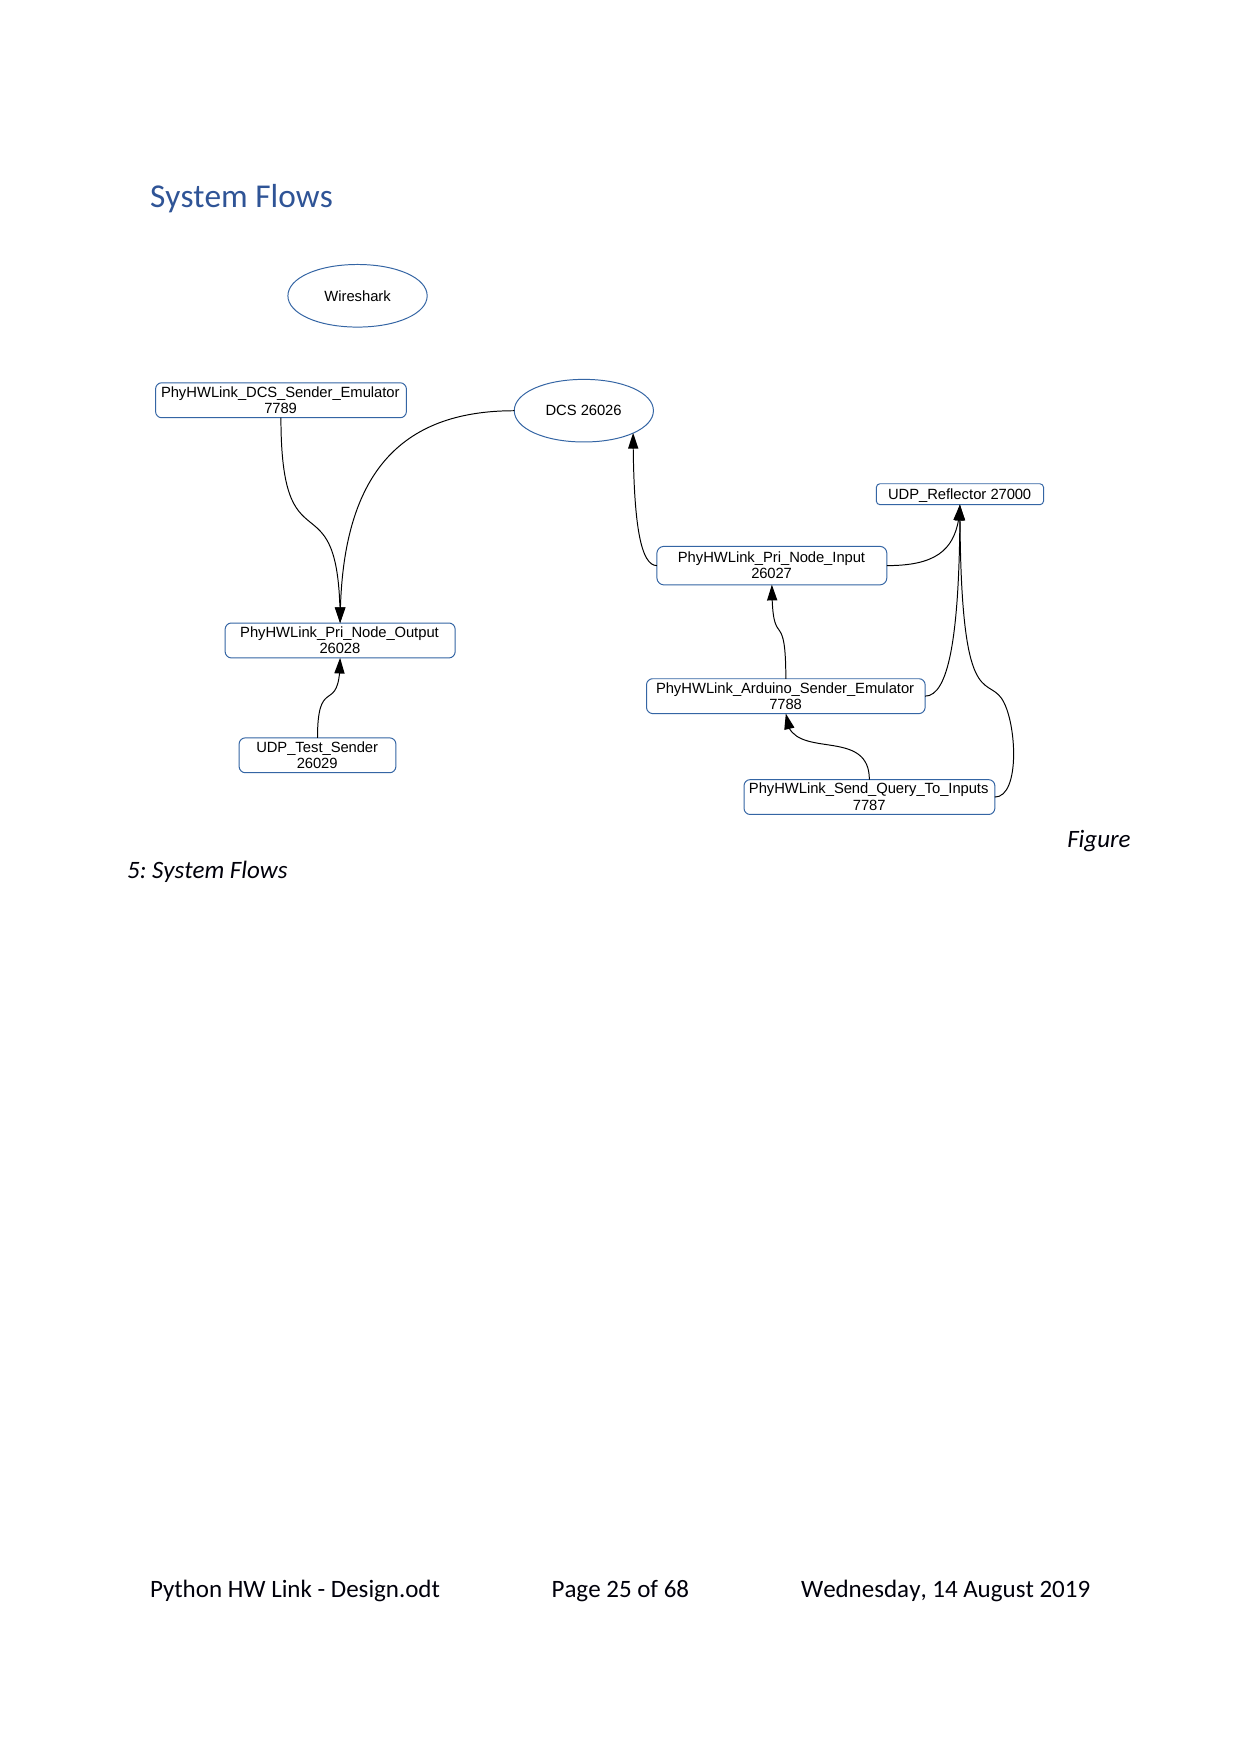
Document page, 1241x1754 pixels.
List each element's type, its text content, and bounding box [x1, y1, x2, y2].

subtitle System Flows [150, 175, 1090, 216]
text Figure 5: System Flows [127, 239, 1132, 884]
